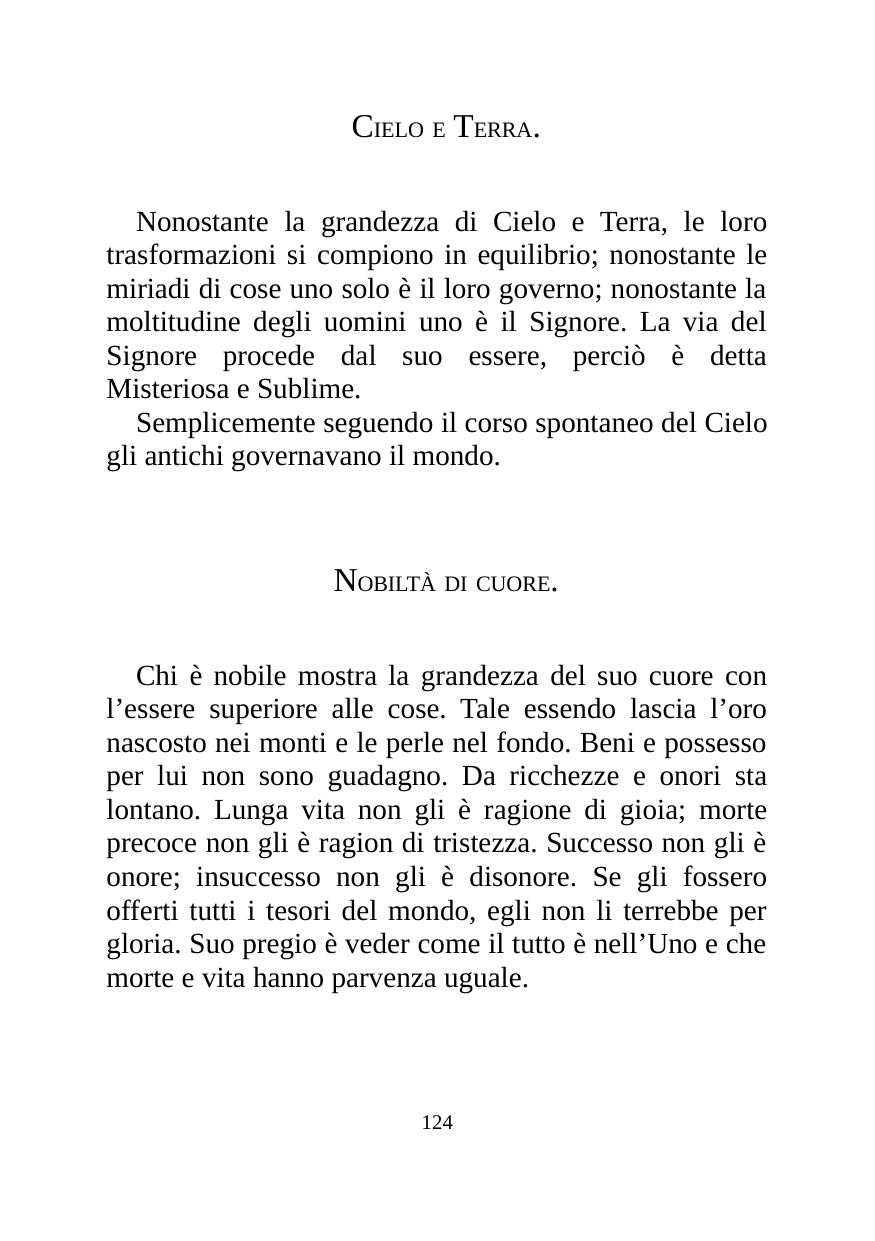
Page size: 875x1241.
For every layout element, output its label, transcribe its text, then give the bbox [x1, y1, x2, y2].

subtitle Cielo e Terra. [124, 106, 768, 144]
text Semplicemente seguendo il corso spontaneo del Cielo gli antichi governavano il mondo. [106, 405, 768, 472]
text Nonostante la grandezza di Cielo e Terra, le loro trasformazioni si compiono in equilibrio; nonostante le miriadi di cose uno solo è il loro governo; nonostante la moltitudine degli uomini uno è il Signore. La via del Signore procede dal suo essere, perciò è detta Misteriosa e Sublime. [106, 204, 768, 405]
text Chi è nobile mostra la grandezza del suo cuore con l’essere superiore alle cose. Tale essendo lascia l’oro nascosto nei monti e le perle nel fondo. Beni e possesso per lui non sono guadagno. Da ricchezze e onori sta lontano. Lunga vita non gli è ragione di gioia; morte precoce non gli è ragion di tristezza. Successo non gli è onore; insuccesso non gli è disonore. Se gli fossero offerti tutti i tesori del mondo, egli non li terrebbe per gloria. Suo pregio è veder come il tutto è nell’Uno e che morte e vita hanno parvenza uguale. [106, 658, 768, 993]
subtitle Nobiltà di cuore. [124, 561, 768, 599]
